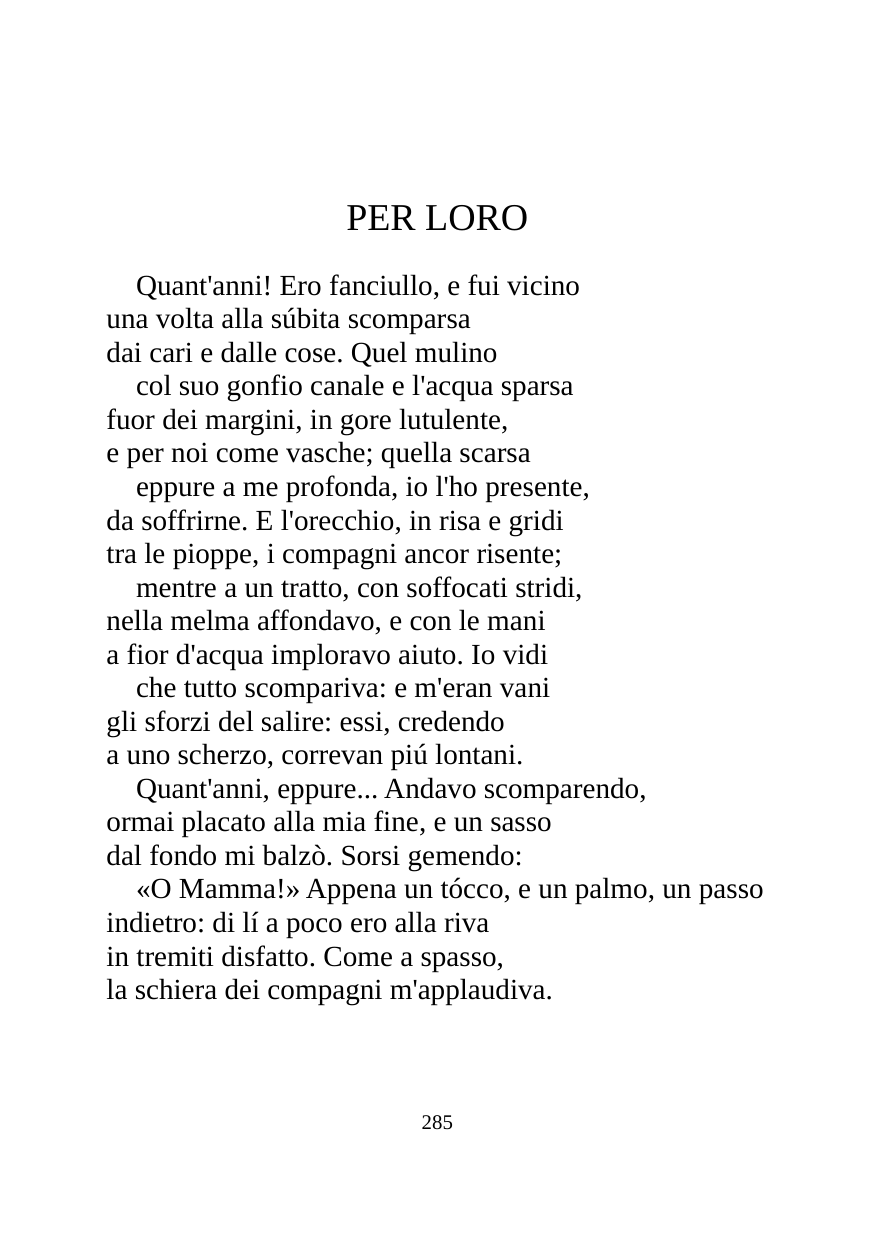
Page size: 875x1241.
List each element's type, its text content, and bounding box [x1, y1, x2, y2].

text che tutto scompariva: e m'eran vani gli sforzi del salire: essi, credendo a uno scherzo, correvan piú lontani. [106, 670, 768, 771]
text col suo gonfio canale e l'acqua sparsa fuor dei margini, in gore lutulente, e per noi come vasche; quella scarsa [106, 368, 768, 469]
text Quant'anni, eppure... Andavo scomparendo, ormai placato alla mia fine, e un sasso dal fondo mi balzò. Sorsi gemendo: [106, 771, 768, 872]
text mentre a un tratto, con soffocati stridi, nella melma affondavo, e con le mani a fior d'acqua imploravo aiuto. Io vidi [106, 570, 768, 670]
text eppure a me profonda, io l'ho presente, da soffrirne. E l'orecchio, in risa e gridi tra le pioppe, i compagni ancor risente; [106, 469, 768, 570]
subtitle PER LORO [106, 195, 768, 238]
text «O Mamma!» Appena un tócco, e un palmo, un passo indietro: di lí a poco ero alla riva in tremiti disfatto. Come a spasso, la schiera dei compagni m'applaudiva. [106, 872, 768, 1006]
text Quant'anni! Ero fanciullo, e fui vicino una volta alla súbita scomparsa dai cari e dalle cose. Quel mulino [106, 268, 768, 368]
